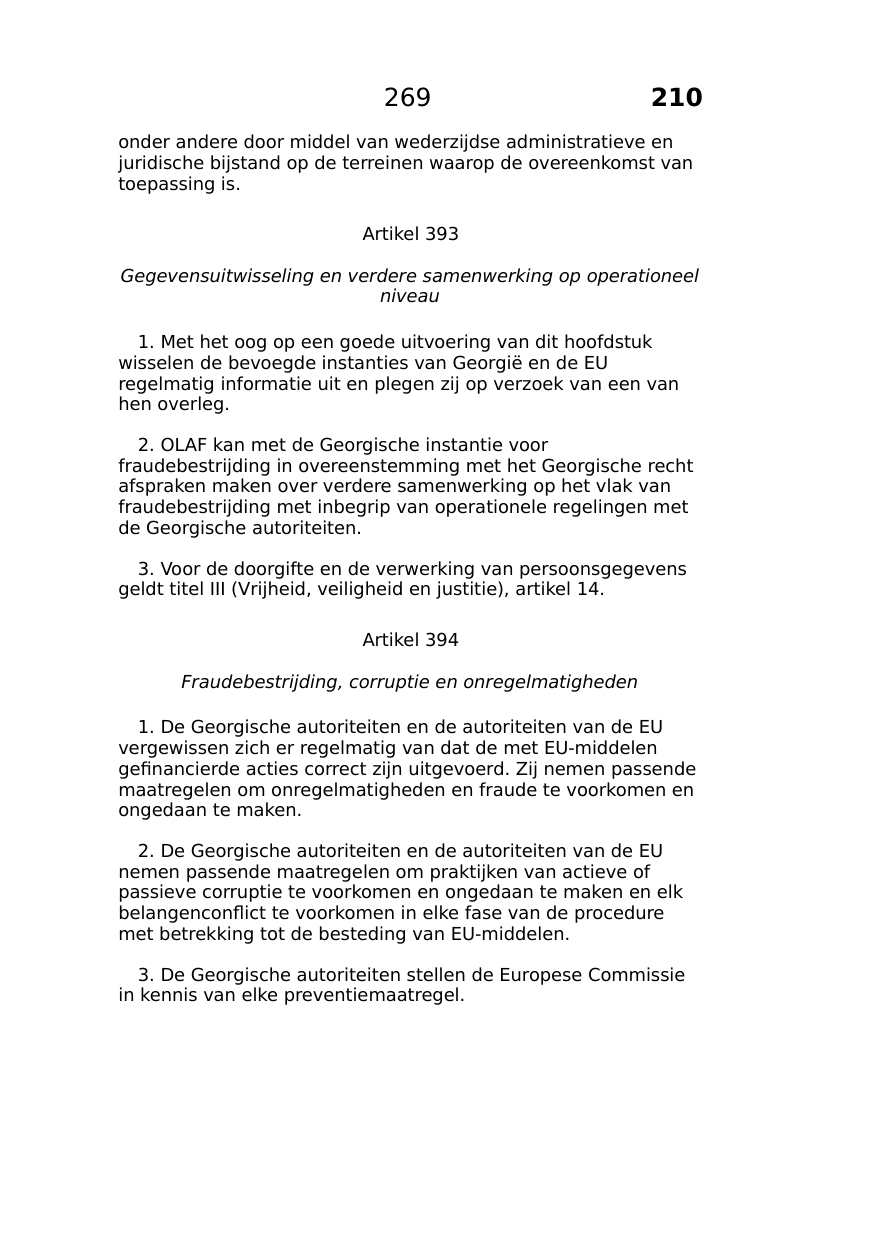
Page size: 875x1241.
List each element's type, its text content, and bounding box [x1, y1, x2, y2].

subtitle Artikel 393 Gegevensuitwisseling en verdere samenwerking op operationeel niveau [118, 224, 703, 307]
text 2. OLAF kan met de Georgische instantie voor fraudebestrijding in overeenstemming met het Georgische recht afspraken maken over verdere samenwerking op het vlak van fraudebestrijding met inbegrip van operationele regelingen met de Georgische autoriteiten. [118, 435, 703, 538]
text 2. De Georgische autoriteiten en de autoriteiten van de EU nemen passende maatregelen om praktijken van actieve of passieve corruptie te voorkomen en ongedaan te maken en elk belangenconflict te voorkomen in elke fase van de procedure met betrekking tot de besteding van EU-middelen. [118, 841, 703, 944]
text 1. Met het oog op een goede uitvoering van dit hoofdstuk wisselen de bevoegde instanties van Georgië en de EU regelmatig informatie uit en plegen zij op verzoek van een van hen overleg. [118, 332, 703, 415]
text 3. Voor de doorgifte en de verwerking van persoonsgegevens geldt titel III (Vrijheid, veiligheid en justitie), artikel 14. [118, 558, 703, 600]
text onder andere door middel van wederzijdse administratieve en juridische bijstand op de terreinen waarop de overeenkomst van toepassing is. [118, 132, 703, 194]
text 1. De Georgische autoriteiten en de autoriteiten van de EU vergewissen zich er regelmatig van dat de met EU-middelen gefinancierde acties correct zijn uitgevoerd. Zij nemen passende maatregelen om onregelmatigheden en fraude te voorkomen en ongedaan te maken. [118, 717, 703, 821]
text 3. De Georgische autoriteiten stellen de Europese Commissie in kennis van elke preventiemaatregel. [118, 964, 703, 1006]
subtitle Artikel 394 Fraudebestrijding, corruptie en onregelmatigheden [118, 630, 703, 692]
